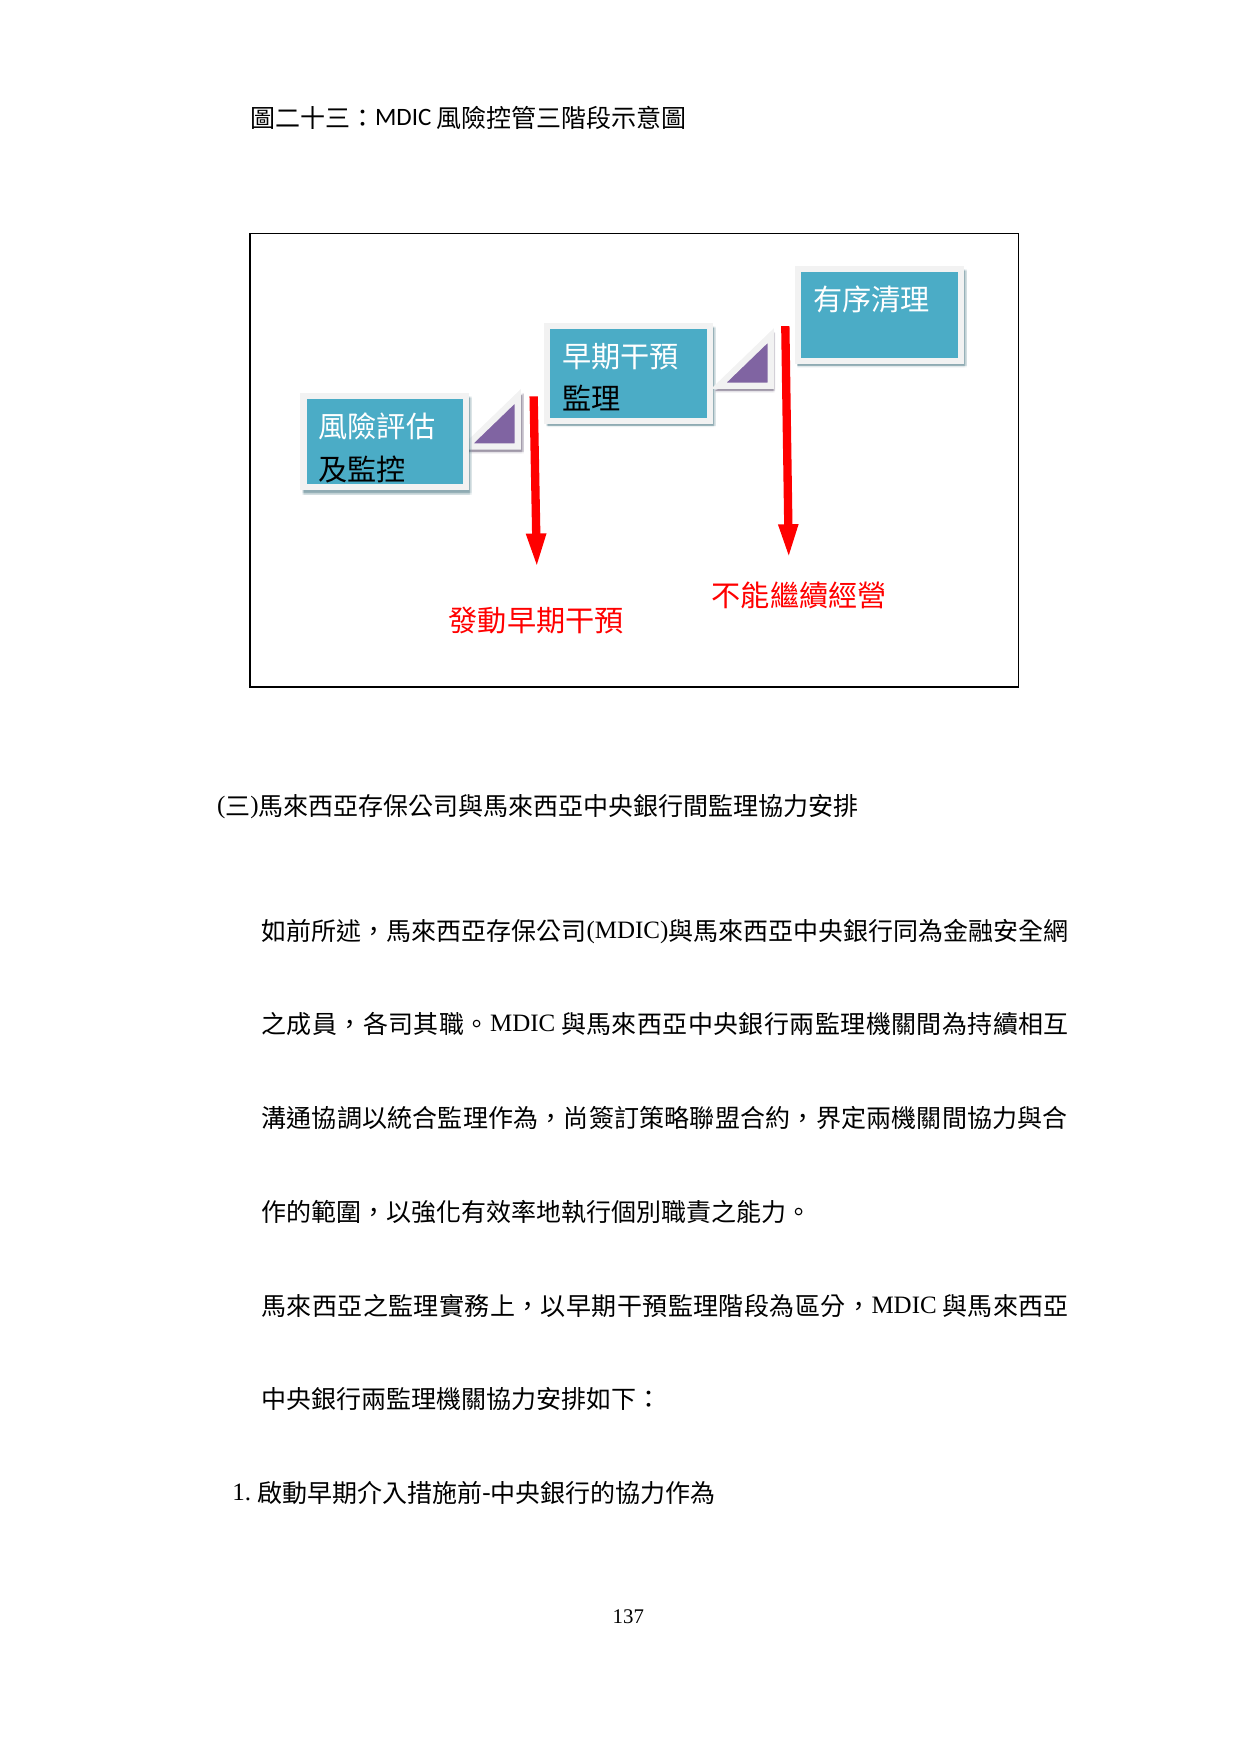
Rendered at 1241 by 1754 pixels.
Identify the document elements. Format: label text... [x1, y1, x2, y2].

text 1. 啟動早期介入措施前-中央銀行的協力作為 [232, 1450, 1069, 1512]
text 圖二十三：MDIC風險控管三階段示意圖 [225, 75, 1069, 137]
text 馬來西亞之監理實務上，以早期干預監理階段為區分，MDIC與馬來西亞中央銀行兩監理機關協力安排如下： [261, 1262, 1069, 1419]
text (三)馬來西亞存保公司與馬來西亞中央銀行間監理協力安排 [217, 762, 1069, 825]
text 如前所述，馬來西亞存保公司(MDIC)與馬來西亞中央銀行同為金融安全網之成員，各司其職。MDIC與馬來西亞中央銀行兩監理機關間為持續相互溝通協調以統合監理作為，尚簽訂策略聯盟合約，界定兩機關間協力與合作的範圍，以強化有效率地執行個別職責之能力。 [261, 887, 1069, 1231]
